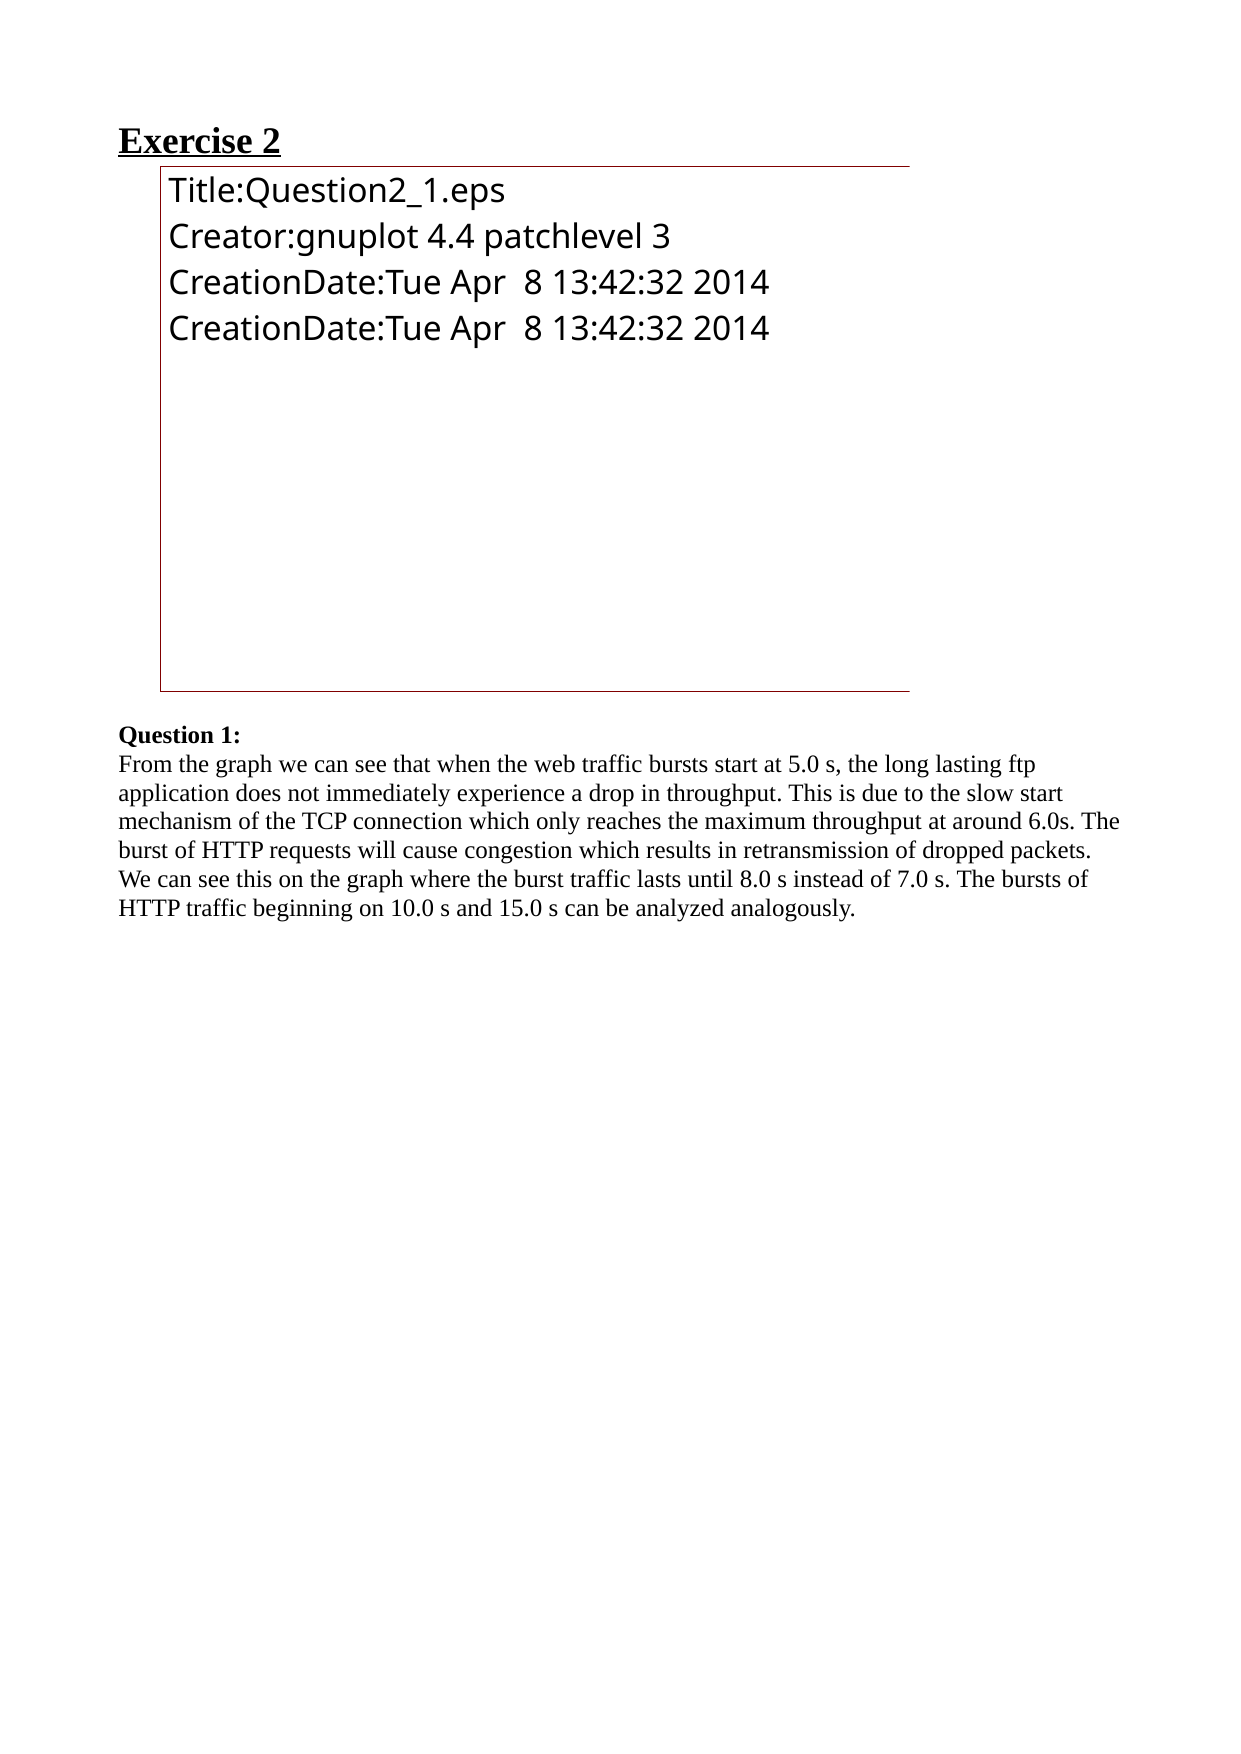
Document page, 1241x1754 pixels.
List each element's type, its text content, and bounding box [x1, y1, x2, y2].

text From the graph we can see that when the web traffic bursts start at 5.0 s, the long lasting ftp application does not immediately experience a drop in throughput. This is due to the slow start mechanism of the TCP connection which only reaches the maximum throughput at around 6.0s. The burst of HTTP requests will cause congestion which results in retransmission of dropped packets. We can see this on the graph where the burst traffic lasts until 8.0 s instead of 7.0 s. The bursts of HTTP traffic beginning on 10.0 s and 15.0 s can be analyzed analogously. [118, 749, 1122, 921]
text Question 1: [118, 720, 1122, 749]
text Exercise 2 [118, 118, 1122, 161]
